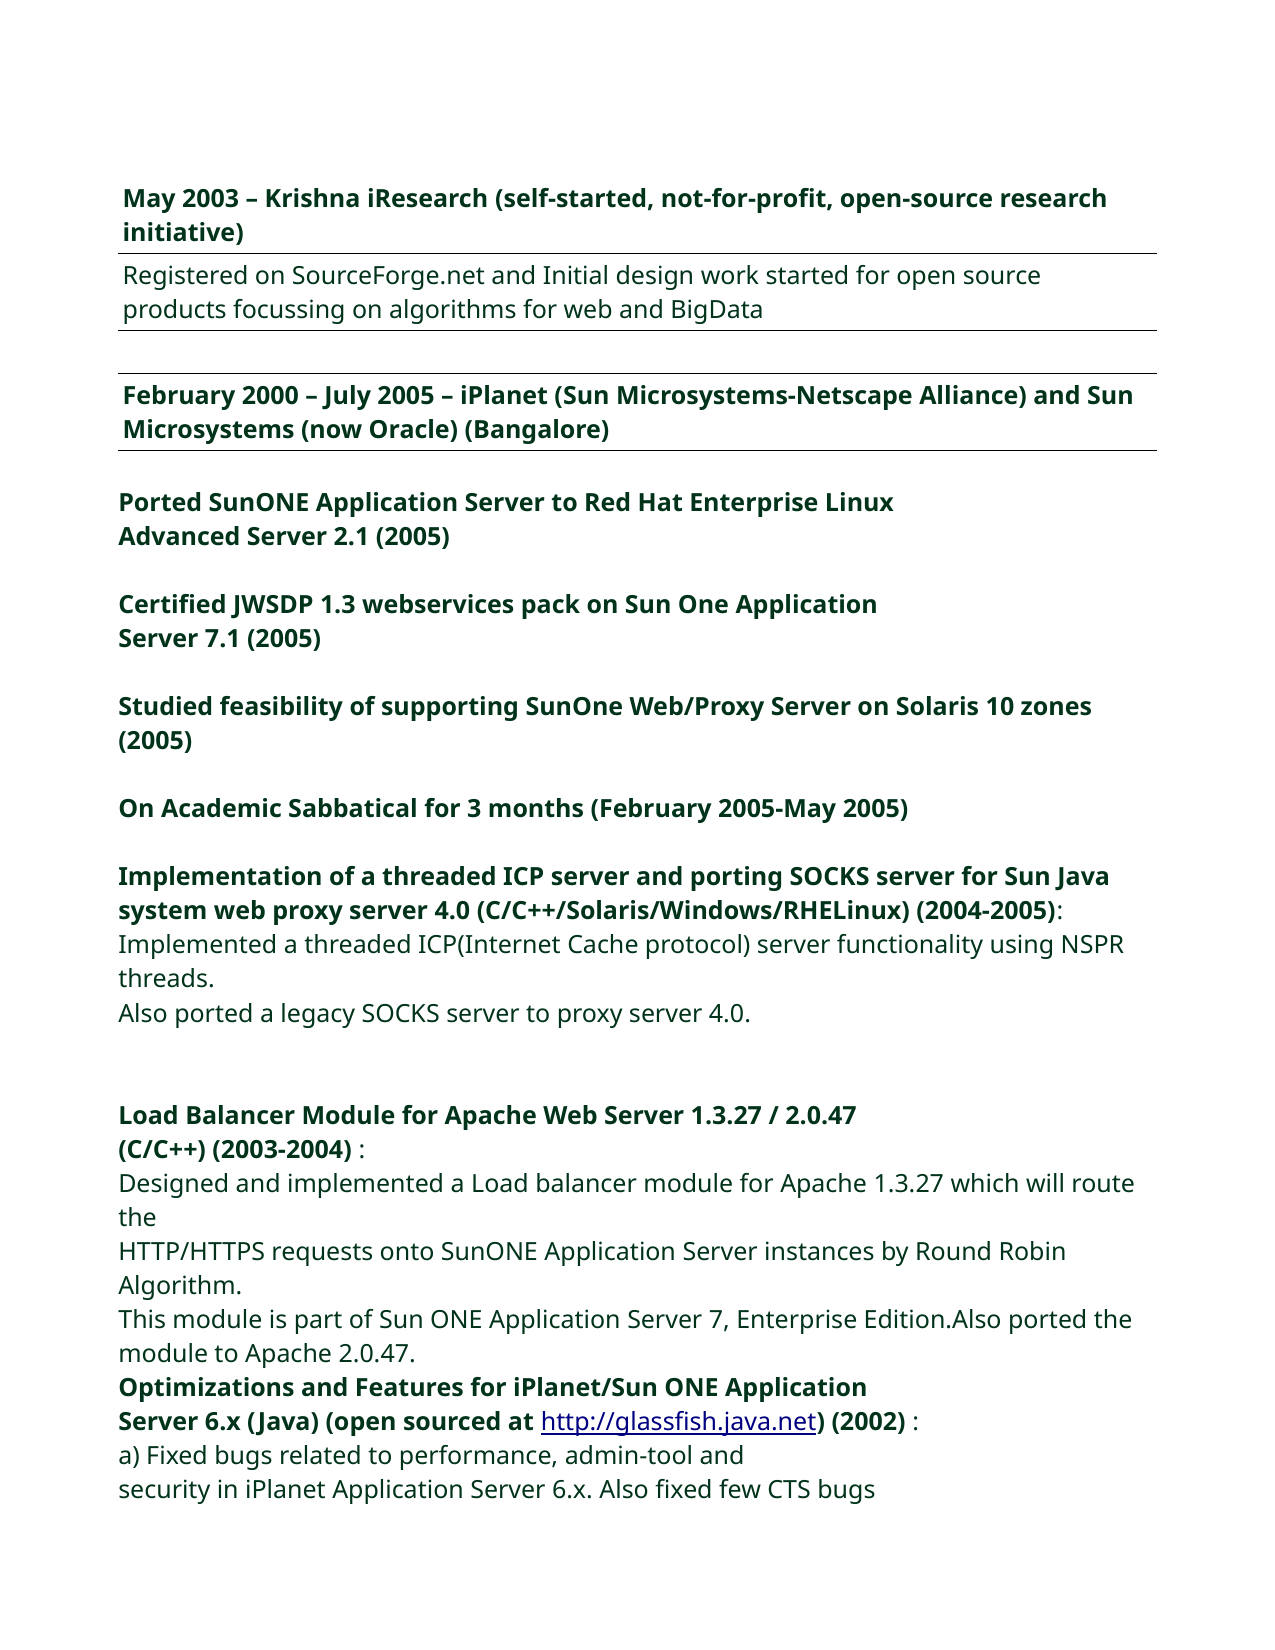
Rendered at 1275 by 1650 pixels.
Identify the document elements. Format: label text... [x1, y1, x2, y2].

text Advanced Server 2.1 (2005) [118, 518, 1157, 552]
text a) Fixed bugs related to performance, admin-tool and [118, 1438, 1157, 1472]
text Server 7.1 (2005) [118, 621, 1157, 654]
text Implemented a threaded ICP(Internet Cache protocol) server functionality using NSPR threads. [118, 927, 1157, 995]
text Implementation of a threaded ICP server and porting SOCKS server for Sun Java system web proxy server 4.0 (C/C++/Solaris/Windows/RHELinux) (2004-2005): [118, 859, 1157, 927]
text Load Balancer Module for Apache Web Server 1.3.27 / 2.0.47 [118, 1097, 1157, 1131]
text security in iPlanet Application Server 6.x. Also fixed few CTS bugs [118, 1472, 1157, 1506]
text Optimizations and Features for iPlanet/Sun ONE Application [118, 1370, 1157, 1404]
text Studied feasibility of supporting SunOne Web/Proxy Server on Solaris 10 zones (2005) [118, 689, 1157, 757]
text This module is part of Sun ONE Application Server 7, Enterprise Edition.Also ported the module to Apache 2.0.47. [118, 1302, 1157, 1370]
text Also ported a legacy SOCKS server to proxy server 4.0. [118, 995, 1157, 1029]
text Server 6.x (Java) (open sourced at http://glassfish.java.net) (2002) : [118, 1404, 1157, 1438]
text February 2000 – July 2005 – iPlanet (Sun Microsystems-Netscape Alliance) and Sun Microsystems (now Oracle) (Bangalore) [118, 374, 1157, 450]
text (C/C++) (2003-2004) : [118, 1131, 1157, 1166]
text Designed and implemented a Load balancer module for Apache 1.3.27 which will route the [118, 1166, 1157, 1234]
text Registered on SourceForge.net and Initial design work started for open source products focussing on algorithms for web and BigData [118, 254, 1157, 330]
text Certified JWSDP 1.3 webservices pack on Sun One Application [118, 586, 1157, 621]
text Ported SunONE Application Server to Red Hat Enterprise Linux [118, 484, 1157, 518]
text On Academic Sabbatical for 3 months (February 2005-May 2005) [118, 791, 1157, 825]
text HTTP/HTTPS requests onto SunONE Application Server instances by Round Robin Algorithm. [118, 1234, 1157, 1302]
text May 2003 – Krishna iResearch (self-started, not-for-profit, open-source research initiative) [118, 176, 1157, 253]
